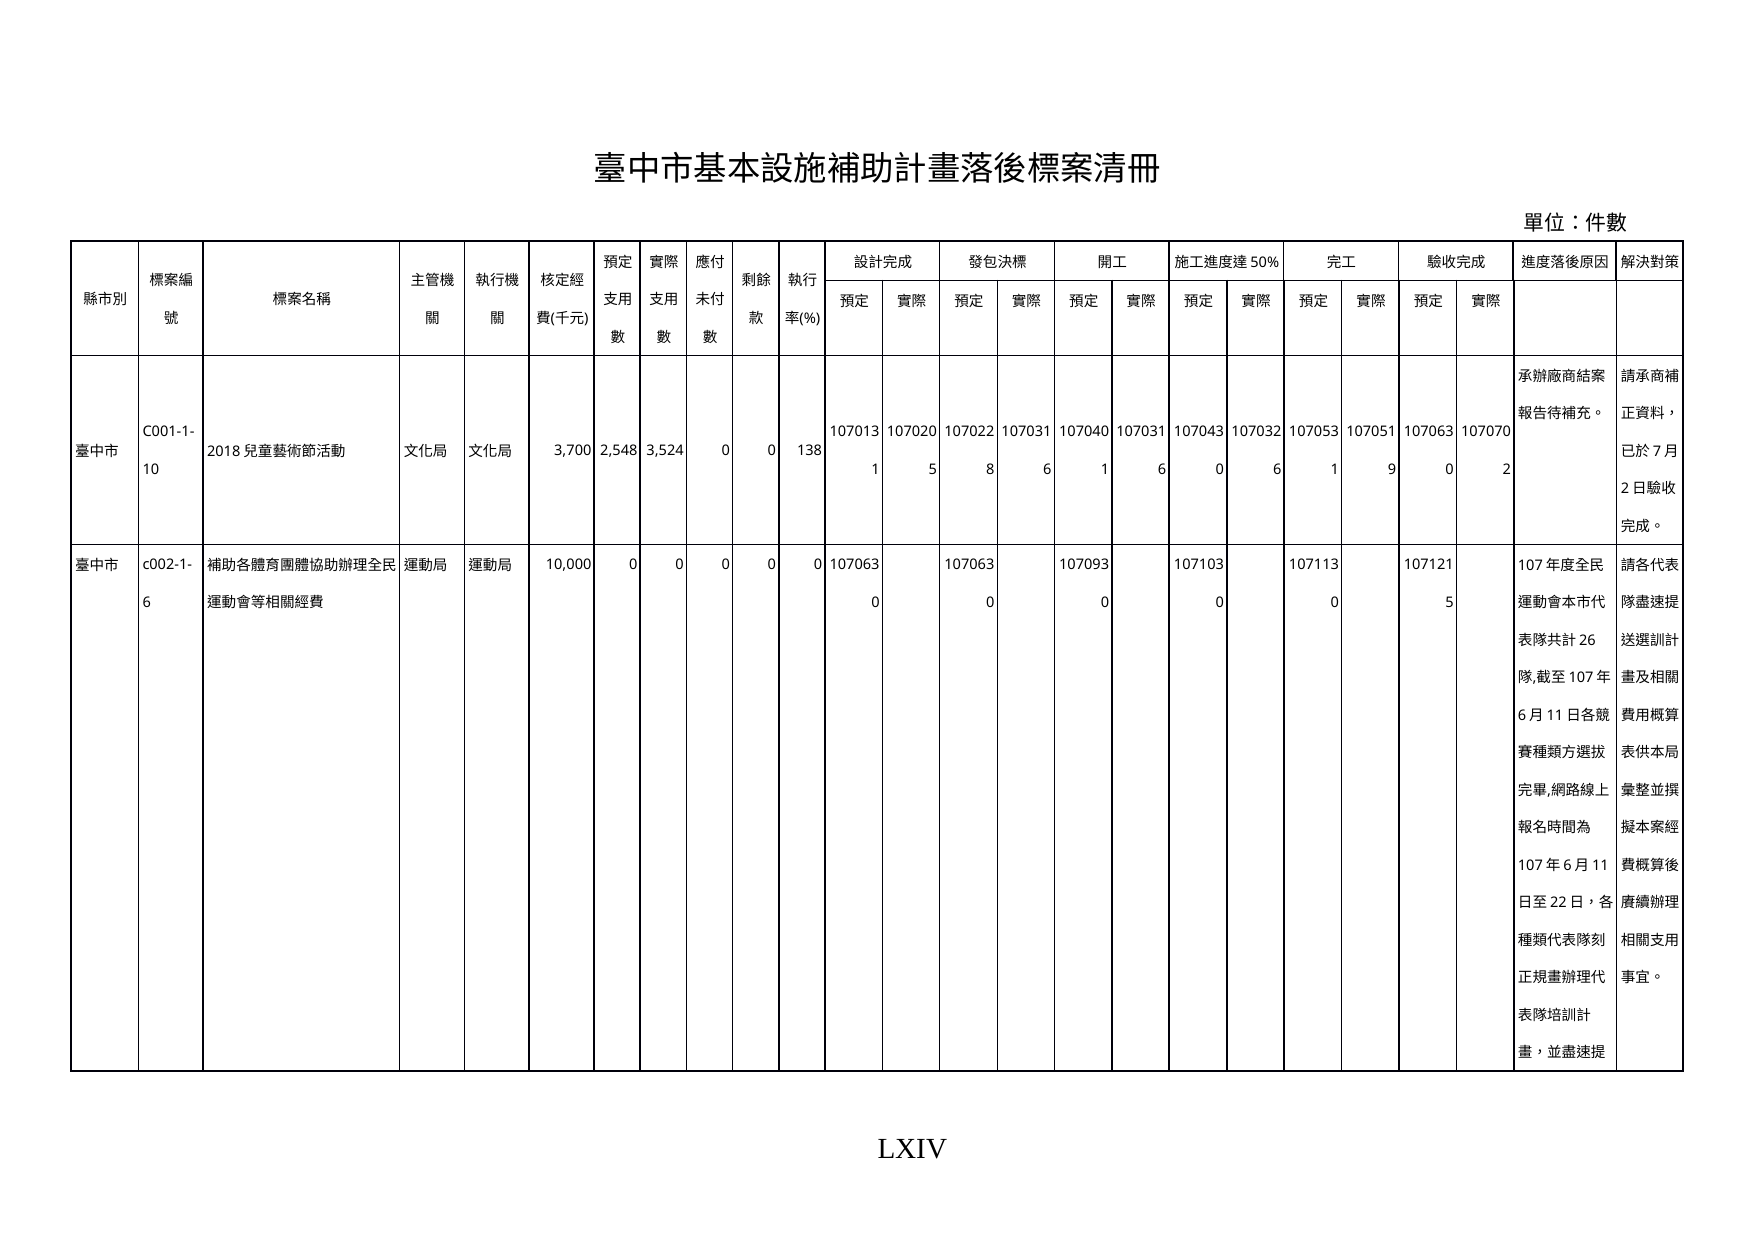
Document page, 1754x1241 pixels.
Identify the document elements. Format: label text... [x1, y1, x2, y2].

table_header 設計完成 [826, 242, 939, 279]
table_cell 0 [780, 545, 824, 1070]
table_cell 1070205 [883, 356, 939, 543]
table_cell 請各代表隊盡速提送選訓計畫及相關費用概算表供本局彙整並撰擬本案經費概算後賡續辦理相關支用事宜。 [1617, 545, 1682, 1070]
table_cell 文化局 [400, 356, 464, 543]
table_cell 10,000 [530, 545, 593, 1070]
table_cell 0 [595, 545, 639, 1070]
table_cell 預定 [1285, 281, 1341, 354]
table_header 解決對策 [1617, 242, 1682, 279]
table_cell 1070630 [1400, 356, 1456, 543]
table_cell 1071030 [1170, 545, 1226, 1070]
table_cell 0 [641, 545, 686, 1070]
table_header 縣市別 [72, 242, 138, 354]
table_cell 2018兒童藝術節活動 [204, 356, 399, 543]
table_cell c002-1-6 [139, 545, 202, 1070]
table_cell 實際 [1342, 281, 1398, 354]
table_cell 1070131 [826, 356, 882, 543]
table_cell 1071215 [1400, 545, 1456, 1070]
table_cell 預定 [1170, 281, 1226, 354]
table_cell 1070630 [826, 545, 882, 1070]
table_cell [1113, 545, 1168, 1070]
table_cell [883, 545, 939, 1070]
table_header 剩餘款 [733, 242, 778, 354]
table_header 實際支用數 [641, 242, 686, 354]
table_cell 1070430 [1170, 356, 1226, 543]
table_cell 3,700 [530, 356, 593, 543]
text 單位：件數 [71, 203, 1627, 240]
table_cell 預定 [940, 281, 997, 354]
table_header 核定經費(千元) [530, 242, 593, 354]
table_cell 1070401 [1055, 356, 1111, 543]
table_cell 1070930 [1055, 545, 1111, 1070]
table_cell 請承商補正資料，已於7月2日驗收完成。 [1617, 356, 1682, 543]
table_header 開工 [1055, 242, 1168, 279]
table_header 應付未付數 [687, 242, 732, 354]
table_cell 138 [780, 356, 824, 543]
table_header 發包決標 [940, 242, 1054, 279]
table_cell 運動局 [400, 545, 464, 1070]
table_cell 0 [733, 545, 778, 1070]
table_cell 2,548 [595, 356, 639, 543]
table_cell 1070316 [1113, 356, 1168, 543]
table_cell 實際 [998, 281, 1054, 354]
table_cell [1515, 281, 1616, 354]
table_cell 1071130 [1285, 545, 1341, 1070]
table_header 主管機關 [400, 242, 464, 354]
table_cell 1070531 [1285, 356, 1341, 543]
table_header 執行率(%) [780, 242, 824, 354]
table_cell 臺中市 [72, 545, 138, 1070]
table_header 進度落後原因 [1514, 242, 1615, 279]
table_cell [1228, 545, 1283, 1070]
table_cell 臺中市 [72, 356, 138, 543]
table_cell 1070316 [998, 356, 1054, 543]
table_cell 實際 [1228, 281, 1283, 354]
table_cell 預定 [1400, 281, 1456, 354]
table_cell [998, 545, 1054, 1070]
table_cell 0 [733, 356, 778, 543]
table_cell 1070326 [1228, 356, 1283, 543]
table_header 執行機關 [465, 242, 528, 354]
table_cell 預定 [826, 281, 882, 354]
table_cell 實際 [1457, 281, 1513, 354]
table_cell 文化局 [465, 356, 528, 543]
table_cell 1070228 [940, 356, 997, 543]
table_cell C001-1-10 [139, 356, 202, 543]
table_cell 預定 [1055, 281, 1111, 354]
table_header 標案編號 [139, 242, 202, 354]
table_cell 107年度全民運動會本市代表隊共計26隊,截至107年6月11日各競賽種類方選拔完畢,網路線上報名時間為107年6月11日至22日，各種類代表隊刻正規畫辦理代表隊培訓計畫，並盡速提 [1515, 545, 1616, 1070]
table_header 施工進度達50% [1170, 242, 1283, 279]
table_header 標案名稱 [204, 242, 399, 354]
table_header 驗收完成 [1399, 242, 1512, 279]
table_cell 0 [687, 356, 732, 543]
table_cell 1070519 [1342, 356, 1398, 543]
table_cell 1070702 [1457, 356, 1513, 543]
table_header 預定支用數 [595, 242, 639, 354]
text 臺中市基本設施補助計畫落後標案清冊 [71, 128, 1683, 203]
table_cell 1070630 [940, 545, 997, 1070]
table_cell 0 [687, 545, 732, 1070]
table_cell [1457, 545, 1513, 1070]
table_cell 承辦廠商結案報告待補充。 [1515, 356, 1616, 543]
table_header 完工 [1284, 242, 1398, 279]
table_cell 運動局 [465, 545, 528, 1070]
table_cell 實際 [1113, 281, 1168, 354]
table_cell [1342, 545, 1398, 1070]
table_cell 3,524 [641, 356, 686, 543]
table_cell 補助各體育團體協助辦理全民運動會等相關經費 [204, 545, 399, 1070]
table_cell [1617, 281, 1682, 354]
table_cell 實際 [883, 281, 939, 354]
